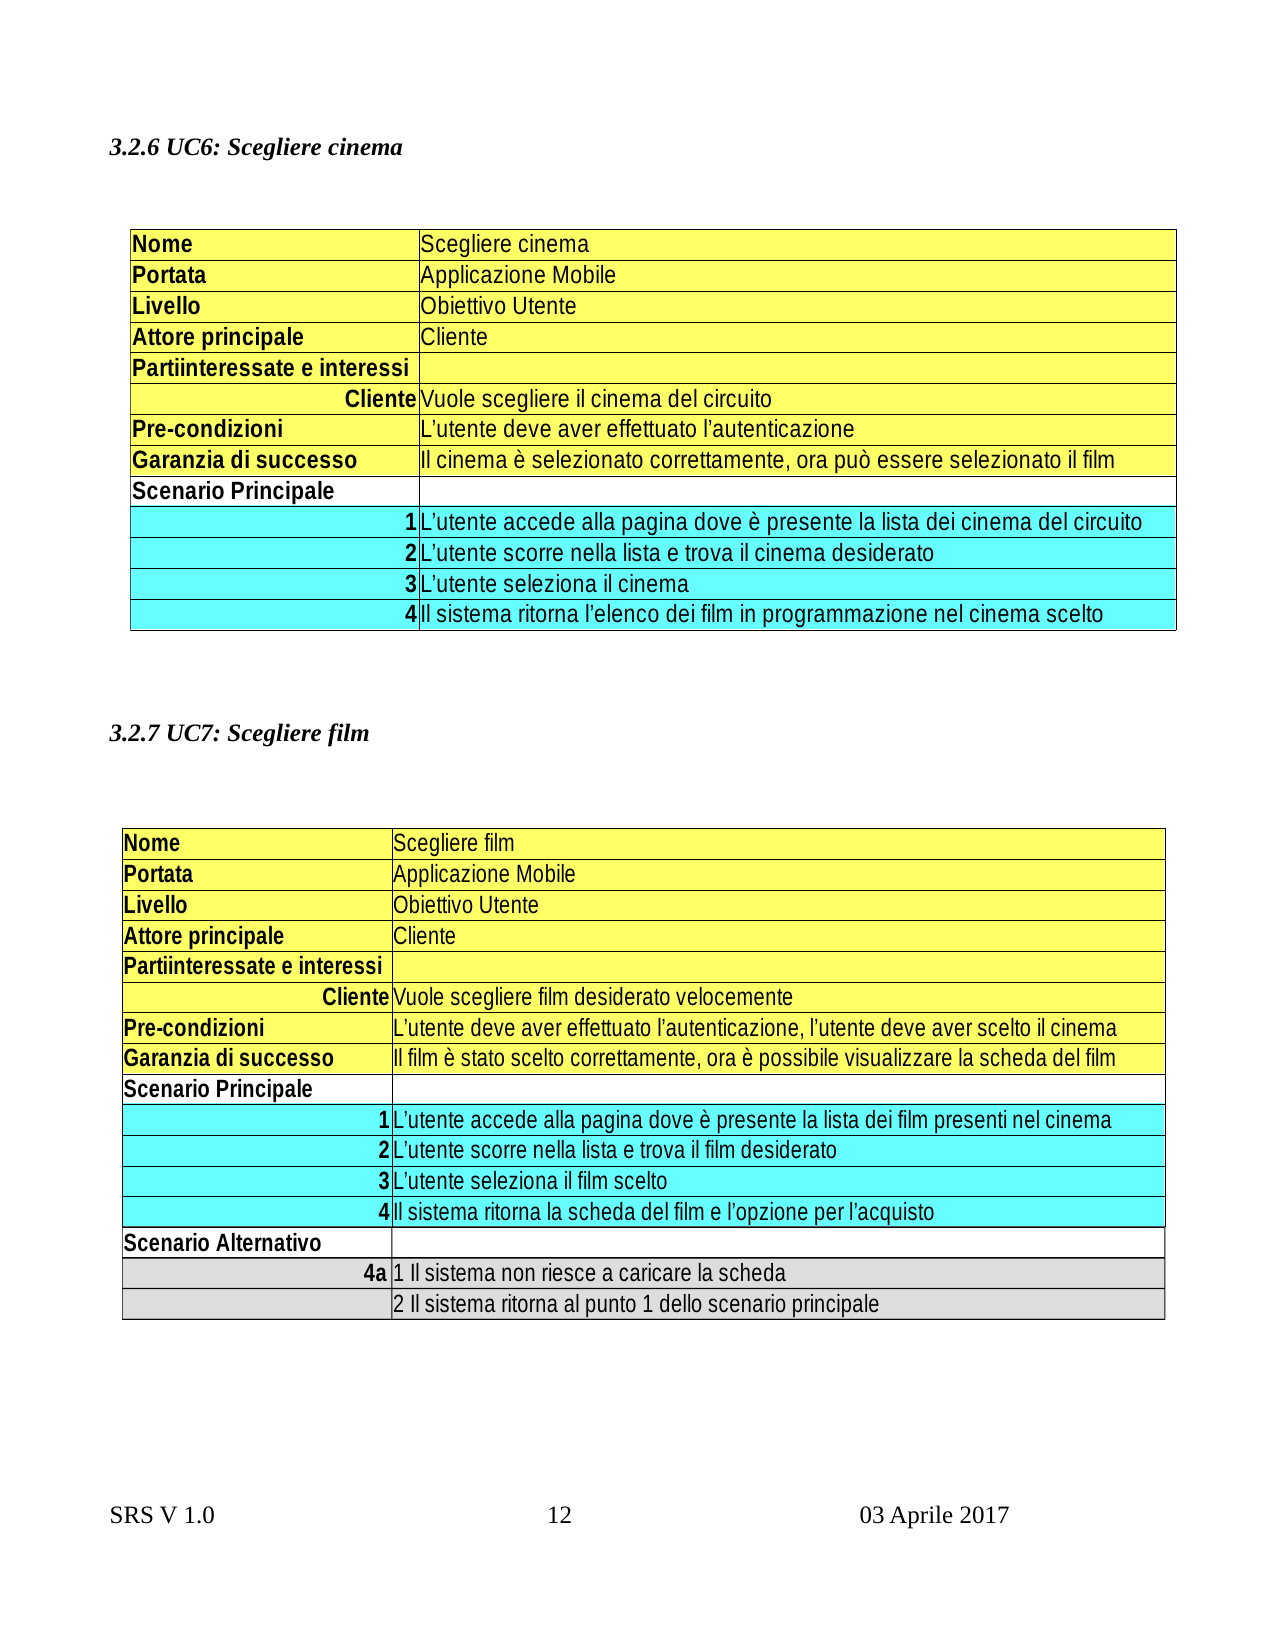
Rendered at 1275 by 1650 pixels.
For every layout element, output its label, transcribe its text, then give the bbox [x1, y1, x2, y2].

text 3.2.7 UC7: Scegliere film [109, 718, 1162, 747]
text 3.2.6 UC6: Scegliere cinema [109, 132, 1162, 161]
